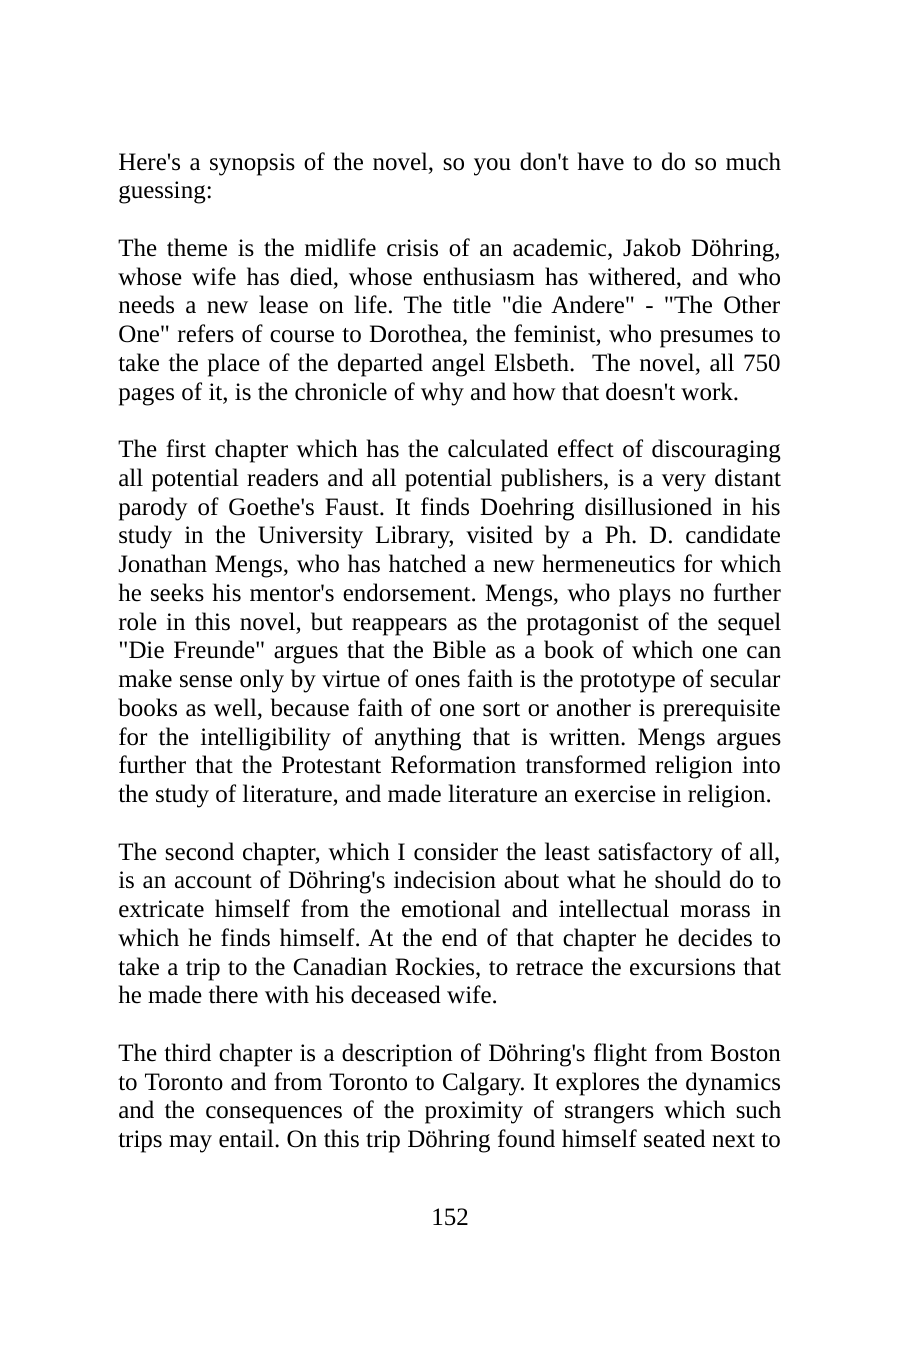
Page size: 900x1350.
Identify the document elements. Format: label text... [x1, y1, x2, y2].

text The third chapter is a description of Döhring's flight from Boston to Toronto and from Toronto to Calgary. It explores the dynamics and the consequences of the proximity of strangers which such trips may entail. On this trip Döhring found himself seated next to [118, 1038, 782, 1153]
text Here's a synopsis of the novel, so you don't have to do so much guessing: [118, 147, 782, 204]
text The theme is the midlife crisis of an academic, Jakob Döhring, whose wife has died, whose enthusiasm has withered, and who needs a new lease on life. The title "die Andere" - "The Other One" refers of course to Dorothea, the feminist, who presumes to take the place of the departed angel Elsbeth. The novel, all 750 pages of it, is the chronicle of why and how that doesn't work. [118, 233, 782, 406]
text The first chapter which has the calculated effect of discouraging all potential readers and all potential publishers, is a very distant parody of Goethe's Faust. It finds Doehring disillusioned in his study in the University Library, visited by a Ph. D. candidate Jonathan Mengs, who has hatched a new hermeneutics for which he seeks his mentor's endorsement. Mengs, who plays no further role in this novel, but reappears as the protagonist of the sequel "Die Freunde" argues that the Bible as a book of which one can make sense only by virtue of ones faith is the prototype of secular books as well, because faith of one sort or another is prerequisite for the intelligibility of anything that is written. Mengs argues further that the Protestant Reformation transformed religion into the study of literature, and made literature an exercise in religion. [118, 434, 782, 808]
text The second chapter, which I consider the least satisfactory of all, is an account of Döhring's indecision about what he should do to extricate himself from the emotional and intellectual morass in which he finds himself. At the end of that chapter he decides to take a trip to the Canadian Rockies, to retrace the excursions that he made there with his deceased wife. [118, 837, 782, 1009]
